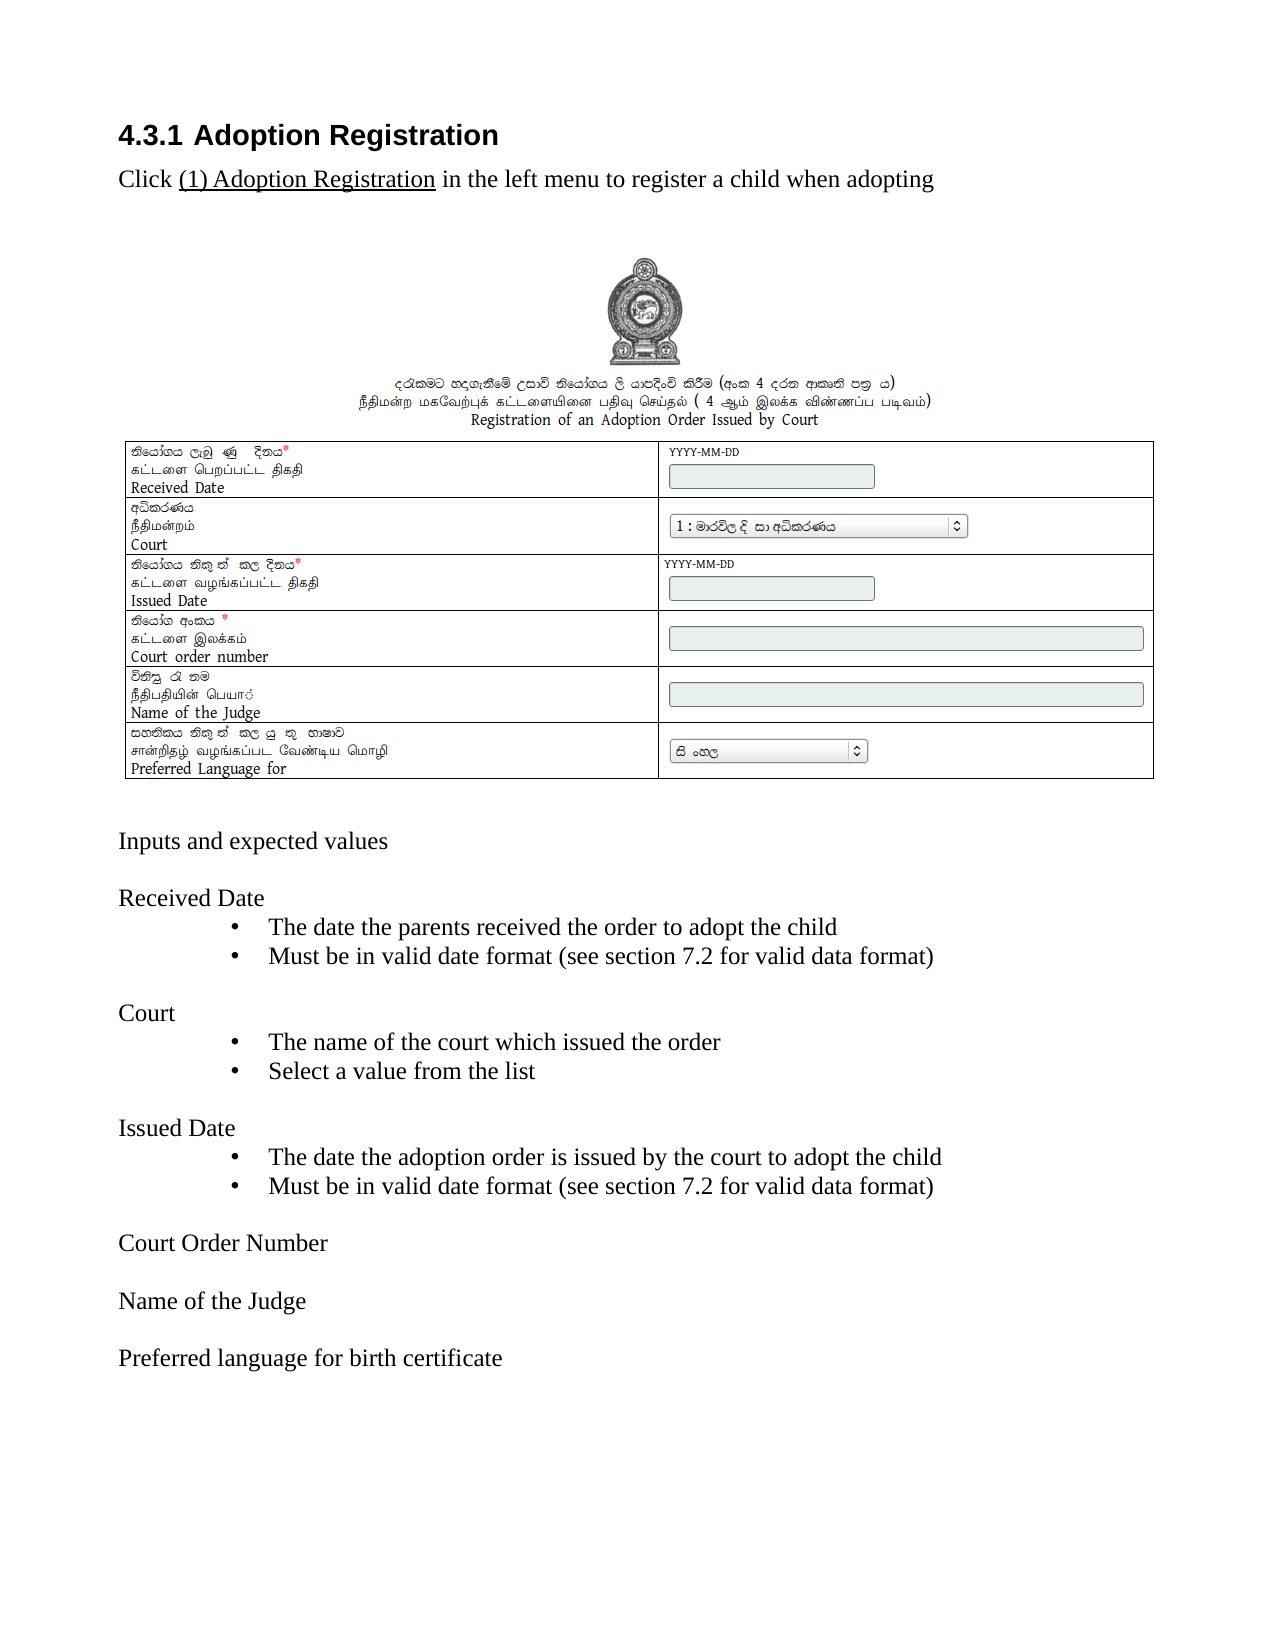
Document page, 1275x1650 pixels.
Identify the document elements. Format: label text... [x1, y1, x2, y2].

picture [118, 246, 1157, 785]
text Court [118, 998, 1157, 1027]
list The name of the court which issued the order [231, 1027, 1157, 1056]
list Select a value from the list [231, 1056, 1157, 1084]
list The date the parents received the order to adopt the child [231, 912, 1157, 941]
text Name of the Judge [118, 1286, 1157, 1314]
list The date the adoption order is issued by the court to adopt the child [231, 1142, 1157, 1171]
text Court Order Number [118, 1228, 1157, 1257]
list Must be in valid date format (see section 7.2 for valid data format) [231, 1171, 1157, 1199]
list Must be in valid date format (see section 7.2 for valid data format) [231, 941, 1157, 969]
text Inputs and expected values [118, 826, 1157, 854]
text Click (1) Adoption Registration in the left menu to register a child when adopting [118, 164, 1157, 193]
text Issued Date [118, 1113, 1157, 1142]
text Preferred language for birth certificate [118, 1343, 1157, 1372]
text Received Date [118, 883, 1157, 912]
subtitle Adoption Registration [118, 118, 1157, 152]
